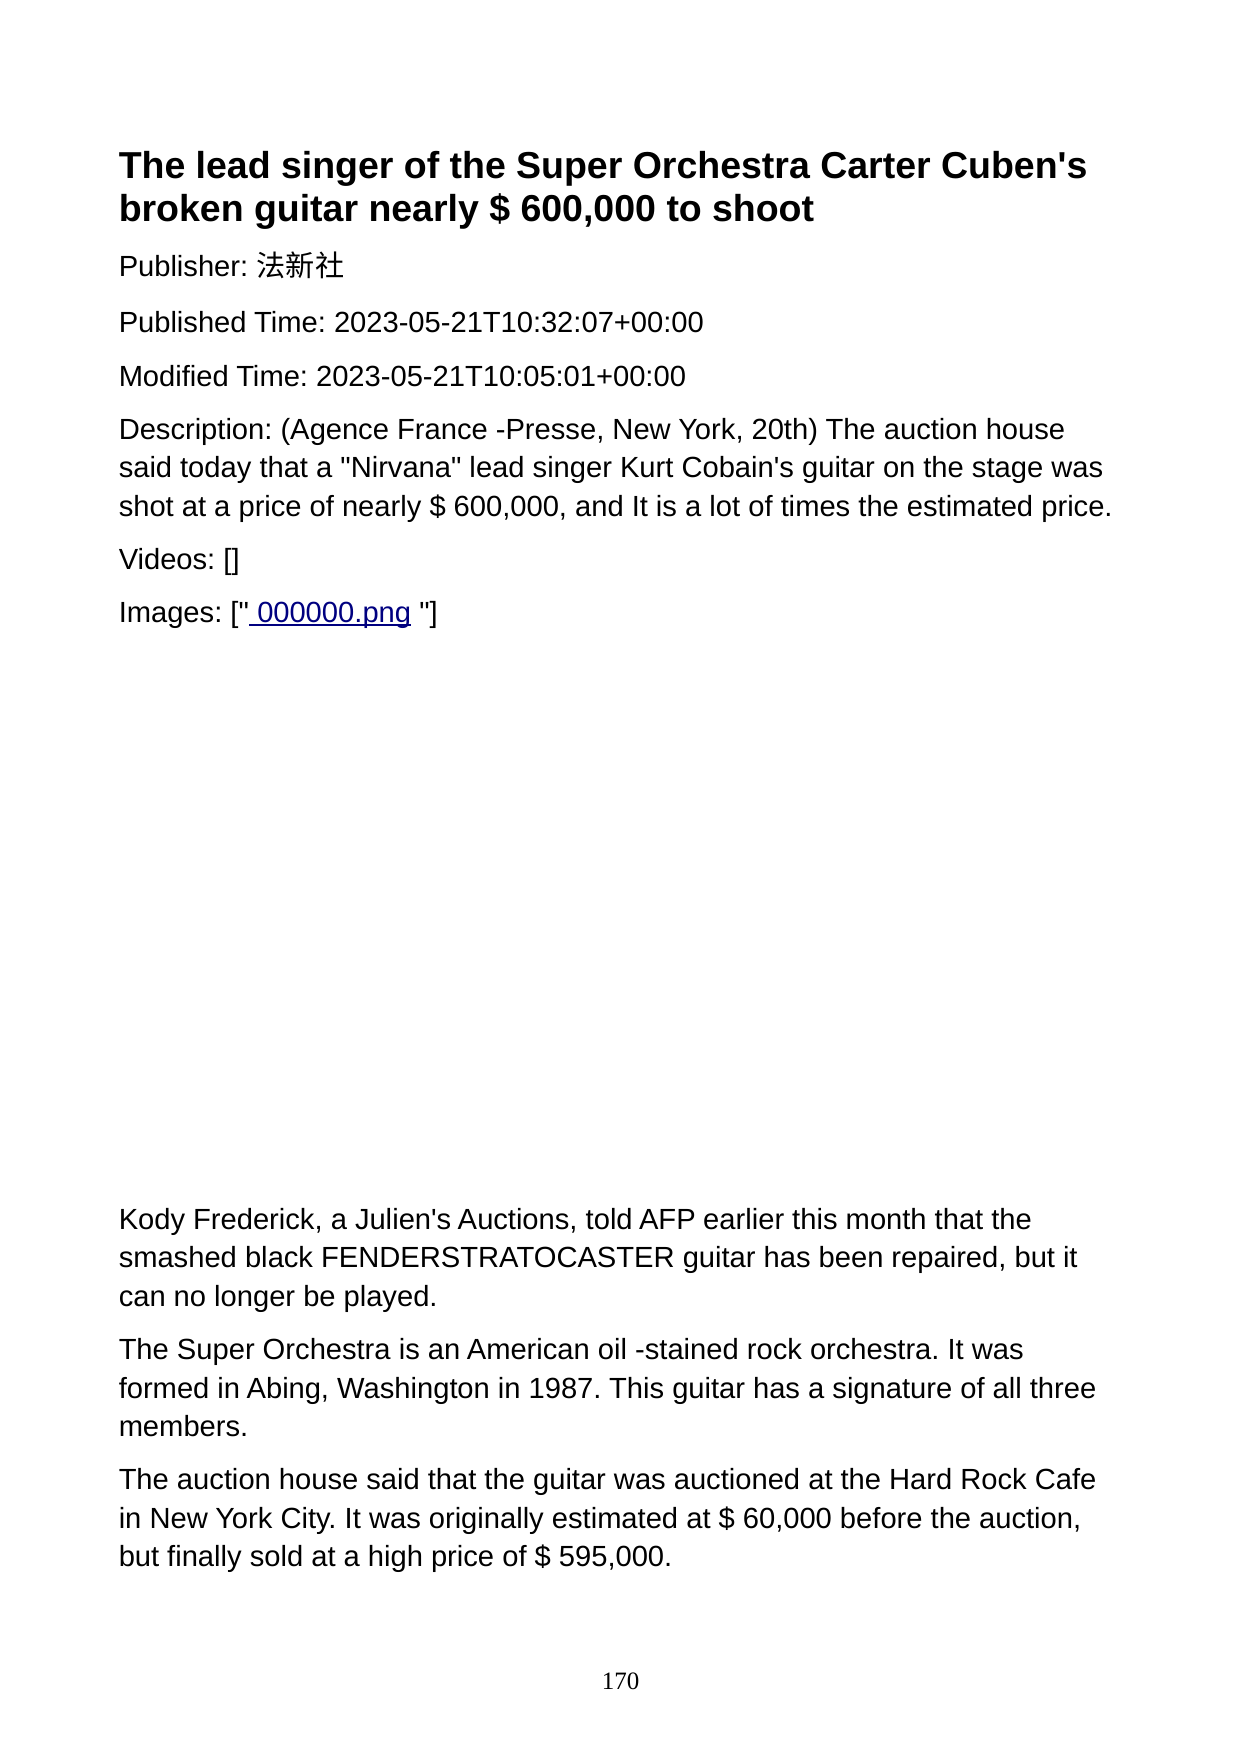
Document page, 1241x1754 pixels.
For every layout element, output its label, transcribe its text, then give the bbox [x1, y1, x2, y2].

text The auction house said that the guitar was auctioned at the Hard Rock Cafe in New York City. It was originally estimated at $ 60,000 before the auction, but finally sold at a high price of $ 595,000. [118, 1462, 1122, 1573]
text The Super Orchestra is an American oil -stained rock orchestra. It was formed in Abing, Washington in 1987. This guitar has a signature of all three members. [118, 1332, 1122, 1443]
text Publisher: 法新社 [118, 242, 1122, 284]
text Kody Frederick, a Julien's Auctions, told AFP earlier this month that the smashed black FENDERSTRATOCASTER guitar has been repaired, but it can no longer be played. [118, 648, 1122, 1313]
text Published Time: 2023-05-21T10:32:07+00:00 [118, 305, 1122, 339]
text Videos: [] [118, 542, 1122, 575]
text Description: (Agence France -Presse, New York, 20th) The auction house said today that a "Nirvana" lead singer Kurt Cobain's guitar on the stage was shot at a price of nearly $ 600,000, and It is a lot of times the estimated price. [118, 412, 1122, 522]
subtitle The lead singer of the Super Orchestra Carter Cuben's broken guitar nearly $ 600,000 to shoot [118, 143, 1122, 230]
text Modified Time: 2023-05-21T10:05:01+00:00 [118, 358, 1122, 392]
text Images: [" 000000.png "] [118, 595, 1122, 628]
